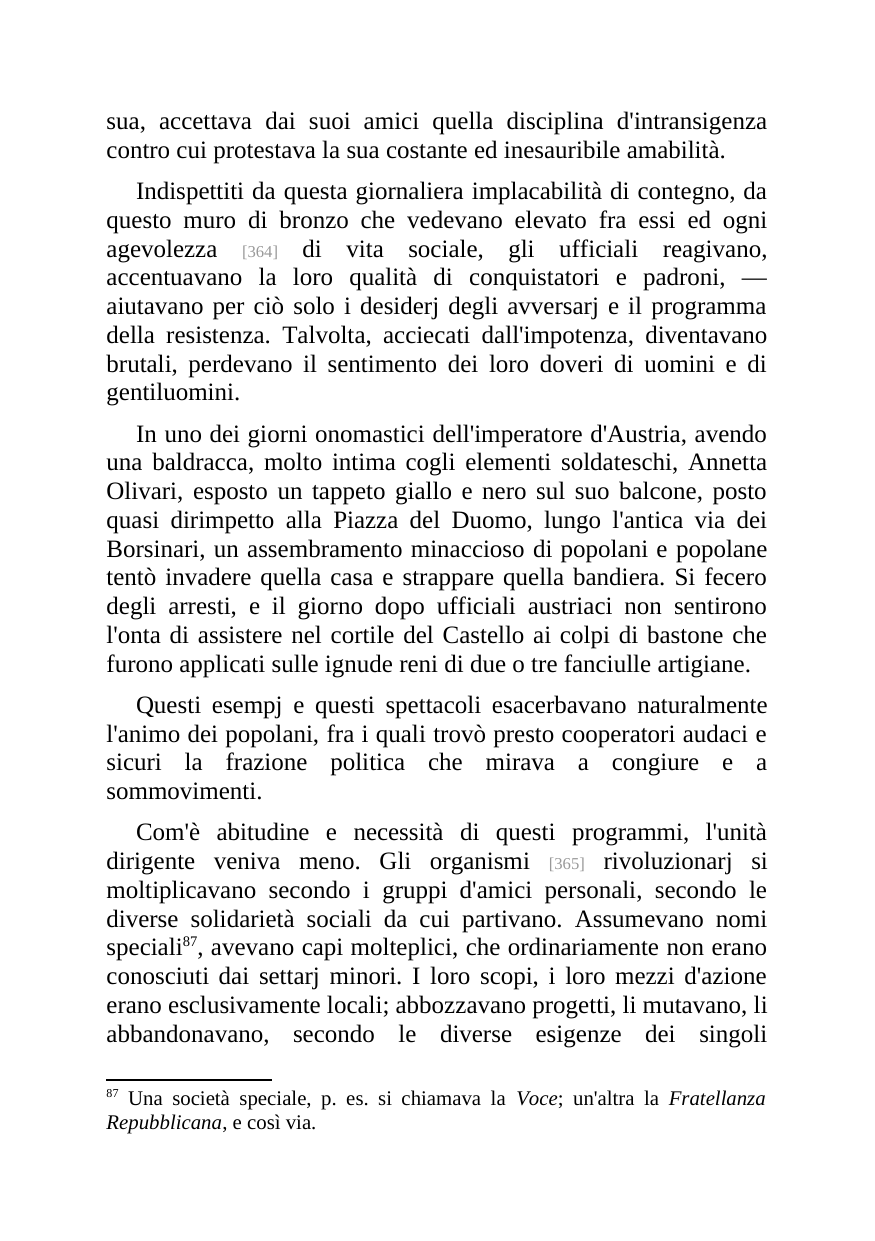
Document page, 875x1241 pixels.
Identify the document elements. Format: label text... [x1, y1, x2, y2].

text Una società speciale, p. es. si chiamava la Voce; un'altra la Fratellanza Repubblicana, e così via. [106, 1086, 768, 1134]
text Com'è abitudine e necessità di questi programmi, l'unità dirigente veniva meno. Gli organismi [365] rivoluzionarj si moltiplicavano secondo i gruppi d'amici personali, secondo le diverse solidarietà sociali da cui partivano. Assumevano nomi speciali, avevano capi molteplici, che ordinariamente non erano conosciuti dai settarj minori. I loro scopi, i loro mezzi d'azione erano esclusivamente locali; abbozzavano progetti, li mutavano, li abbandonavano, secondo le diverse esigenze dei singoli [106, 817, 768, 1047]
text Indispettiti da questa giornaliera implacabilità di contegno, da questo muro di bronzo che vedevano elevato fra essi ed ogni agevolezza [364] di vita sociale, gli ufficiali reagivano, accentuavano la loro qualità di conquistatori e padroni, — aiutavano per ciò solo i desiderj degli avversarj e il programma della resistenza. Talvolta, acciecati dall'impotenza, diventavano brutali, perdevano il sentimento dei loro doveri di uomini e di gentiluomini. [106, 176, 768, 406]
text sua, accettava dai suoi amici quella disciplina d'intransigenza contro cui protestava la sua costante ed inesauribile amabilità. [106, 106, 768, 164]
text In uno dei giorni onomastici dell'imperatore d'Austria, avendo una baldracca, molto intima cogli elementi soldateschi, Annetta Olivari, esposto un tappeto giallo e nero sul suo balcone, posto quasi dirimpetto alla Piazza del Duomo, lungo l'antica via dei Borsinari, un assembramento minaccioso di popolani e popolane tentò invadere quella casa e strappare quella bandiera. Si fecero degli arresti, e il giorno dopo ufficiali austriaci non sentirono l'onta di assistere nel cortile del Castello ai colpi di bastone che furono applicati sulle ignude reni di due o tre fanciulle artigiane. [106, 419, 768, 677]
text Questi esempj e questi spettacoli esacerbavano naturalmente l'animo dei popolani, fra i quali trovò presto cooperatori audaci e sicuri la frazione politica che mirava a congiure e a sommovimenti. [106, 690, 768, 805]
